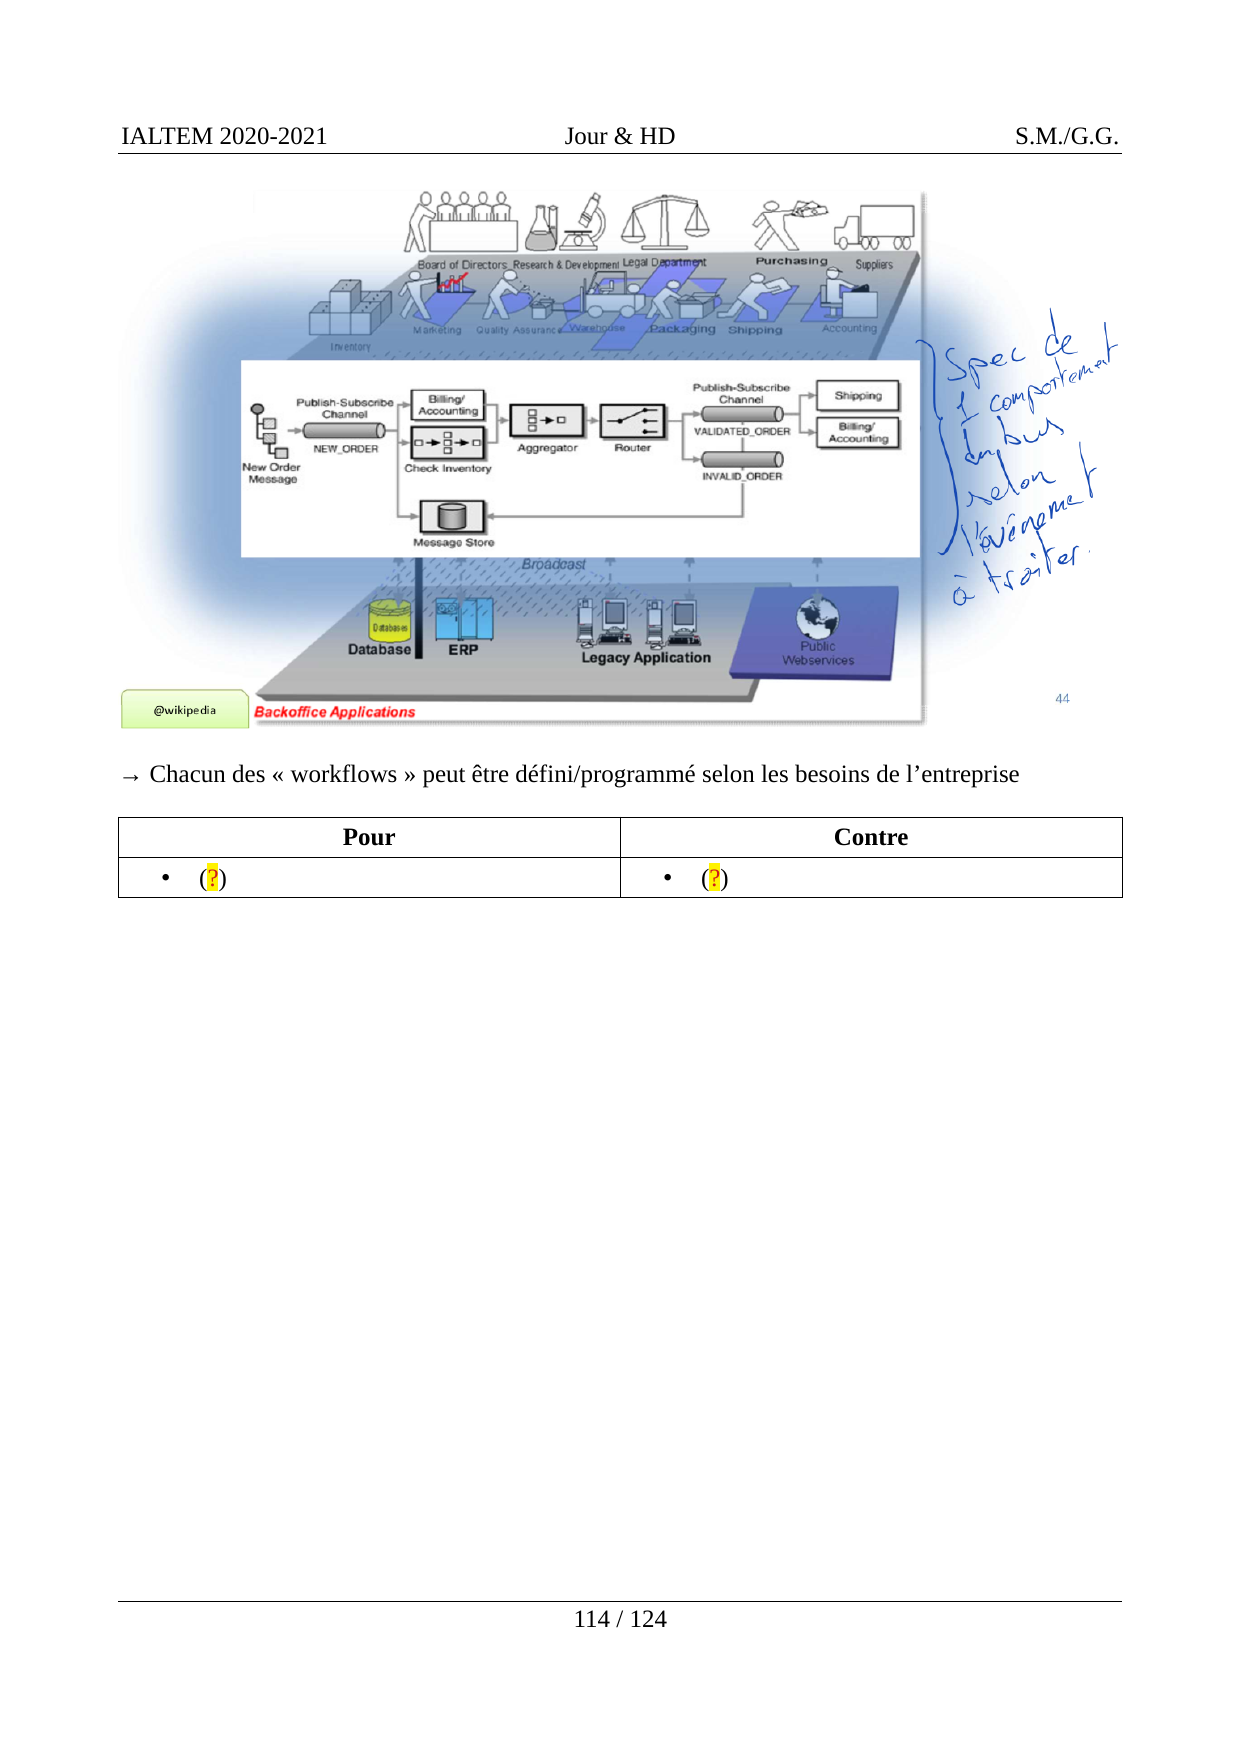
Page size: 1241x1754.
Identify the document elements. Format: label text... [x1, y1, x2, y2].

picture [118, 182, 1123, 731]
table_header Pour [119, 818, 620, 857]
table_cell (?) [119, 858, 620, 897]
text → Chacun des « workflows » peut être défini/programmé selon les besoins de l’entreprise [118, 759, 1122, 788]
table_cell (?) [621, 858, 1122, 897]
table_header Contre [621, 818, 1122, 857]
